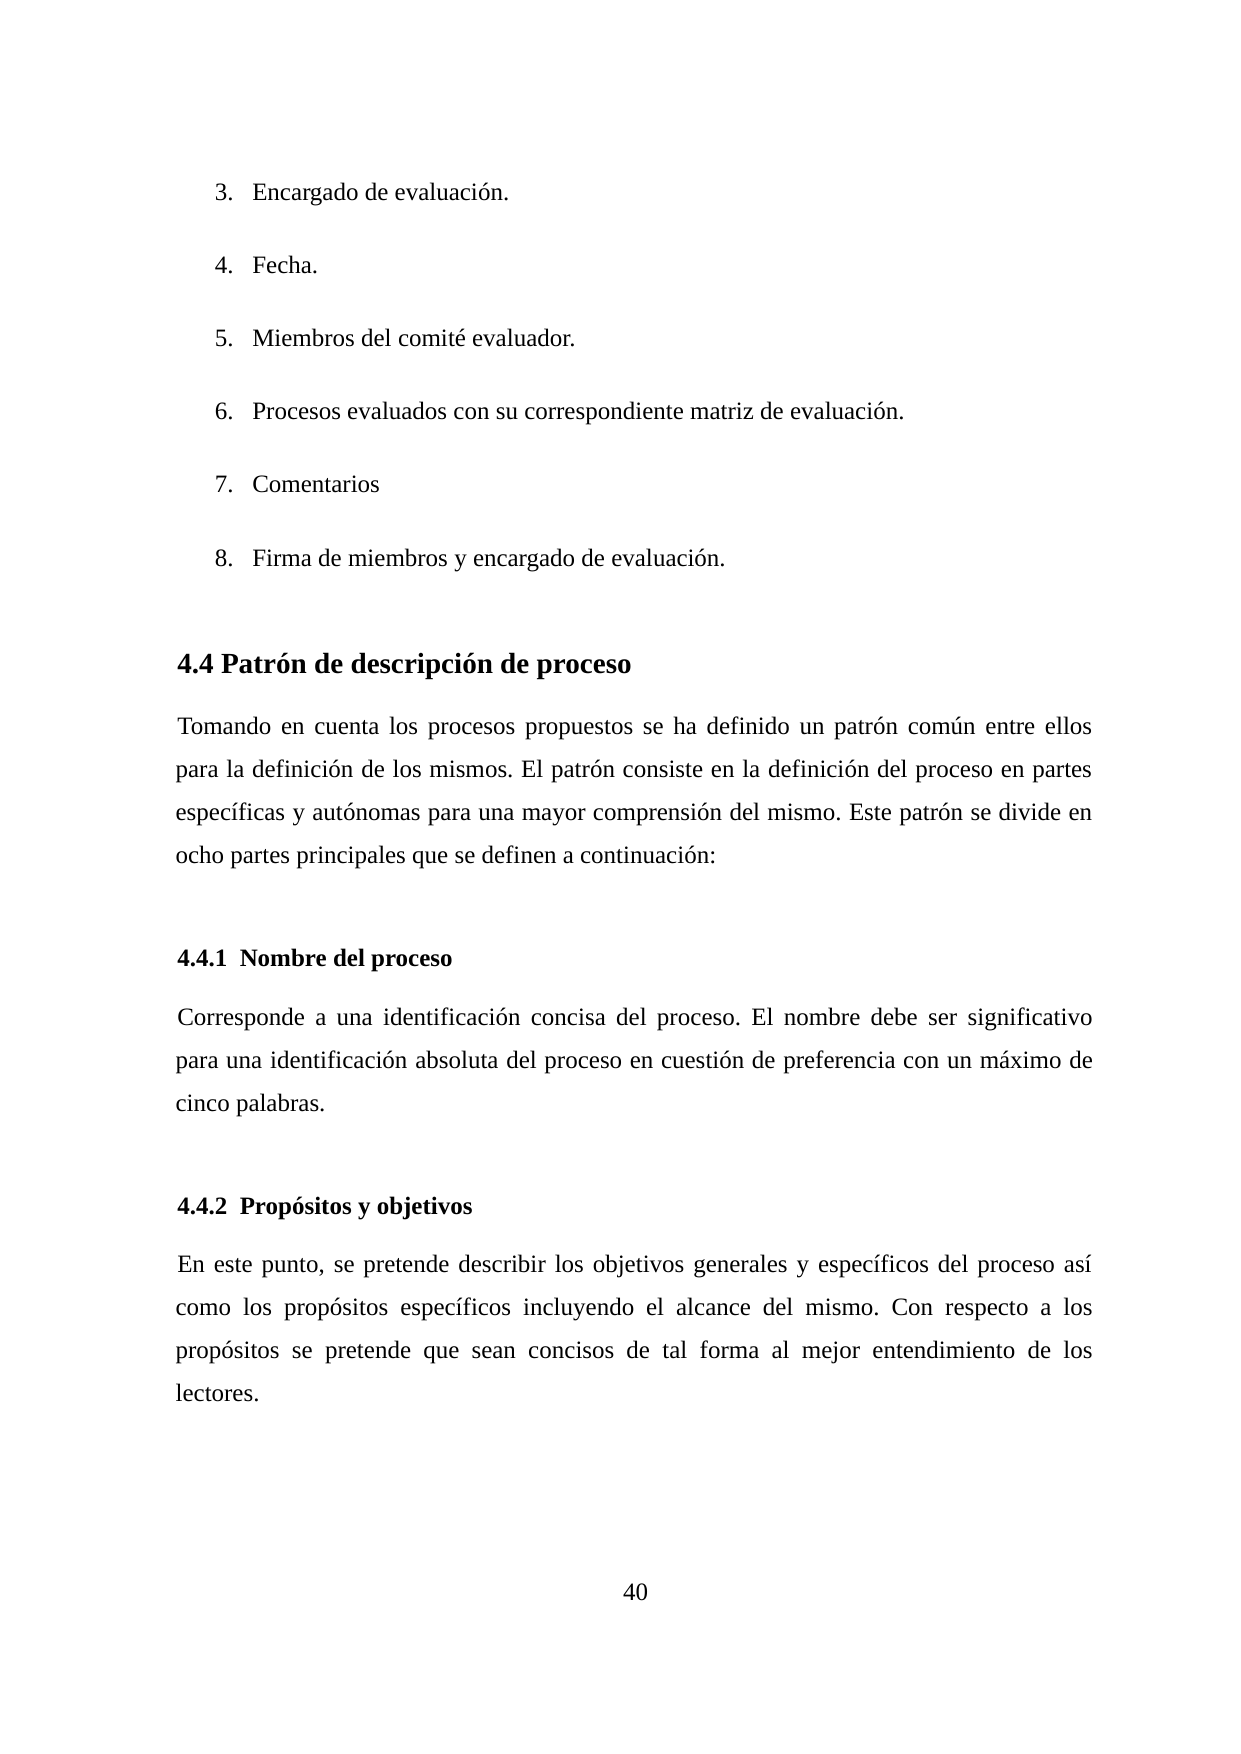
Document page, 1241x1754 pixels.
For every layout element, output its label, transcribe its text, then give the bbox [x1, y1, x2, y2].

list Procesos evaluados con su correspondiente matriz de evaluación. [214, 396, 1093, 425]
text Corresponde a una identificación concisa del proceso. El nombre debe ser significativo para una identificación absoluta del proceso en cuestión de preferencia con un máximo de cinco palabras. [175, 1002, 1093, 1117]
list Fecha. [214, 250, 1093, 279]
subtitle 4.4 Patrón de descripción de proceso [177, 646, 1093, 679]
list Encargado de evaluación. [214, 177, 1093, 206]
text En este punto, se pretende describir los objetivos generales y específicos del proceso así como los propósitos específicos incluyendo el alcance del mismo. Con respecto a los propósitos se pretende que sean concisos de tal forma al mejor entendimiento de los lectores. [175, 1249, 1093, 1407]
text 4.4.1 Nombre del proceso [177, 943, 1093, 972]
list Miembros del comité evaluador. [214, 323, 1093, 352]
text Tomando en cuenta los procesos propuestos se ha definido un patrón común entre ellos para la definición de los mismos. El patrón consiste en la definición del proceso en partes específicas y autónomas para una mayor comprensión del mismo. Este patrón se divide en ocho partes principales que se definen a continuación: [175, 711, 1093, 869]
list Firma de miembros y encargado de evaluación. [214, 543, 1093, 571]
text 4.4.2 Propósitos y objetivos [177, 1191, 1093, 1220]
list Comentarios [214, 469, 1093, 498]
